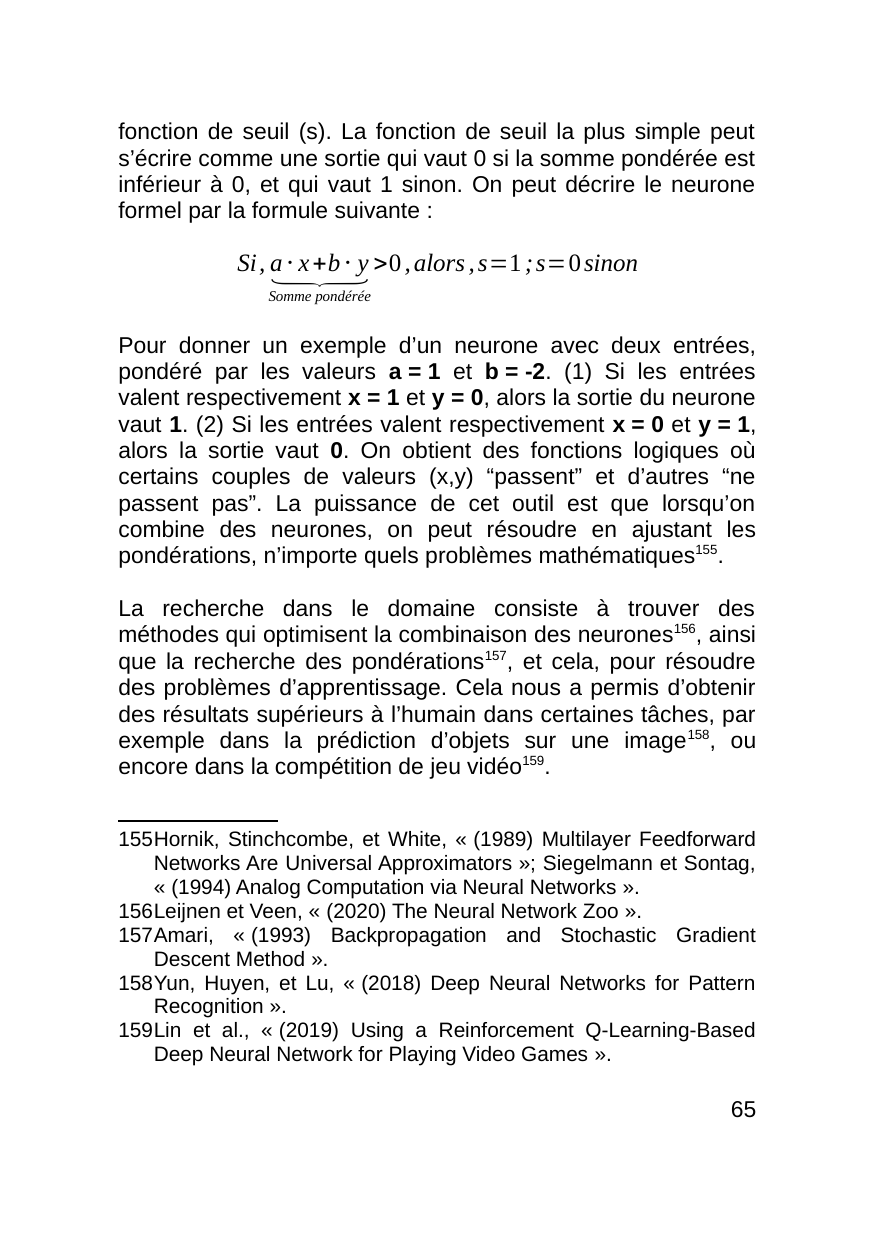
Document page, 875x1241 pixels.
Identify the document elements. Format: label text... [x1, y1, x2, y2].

text Yun, Huyen, et Lu, « (2018) Deep Neural Networks for Pattern Recognition ». [118, 970, 756, 1018]
text fonction de seuil (s). La fonction de seuil la plus simple peut s’écrire comme une sortie qui vaut 0 si la somme pondérée est inférieur à 0, et qui vaut 1 sinon. On peut décrire le neurone formel par la formule suivante : [118, 118, 756, 223]
text Amari, « (1993) Backpropagation and Stochastic Gradient Descent Method ». [118, 922, 756, 970]
text Leijnen et Veen, « (2020) The Neural Network Zoo ». [118, 898, 756, 922]
text Lin et al., « (2019) Using a Reinforcement Q-Learning-Based Deep Neural Network for Playing Video Games ». [118, 1018, 756, 1066]
text Pour donner un exemple d’un neurone avec deux entrées, pondéré par les valeurs a = 1 et b = -2. (1) Si les entrées valent respectivement x = 1 et y = 0, alors la sortie du neurone vaut 1. (2) Si les entrées valent respectivement x = 0 et y = 1, alors la sortie vaut 0. On obtient des fonctions logiques où certains couples de valeurs (x,y) “passent” et d’autres “ne passent pas”. La puissance de cet outil est que lorsqu’on combine des neurones, on peut résoudre en ajustant les pondérations, n’importe quels problèmes mathématiques. [118, 332, 756, 569]
text La recherche dans le domaine consiste à trouver des méthodes qui optimisent la combinaison des neurones, ainsi que la recherche des pondérations, et cela, pour résoudre des problèmes d’apprentissage. Cela nous a permis d’obtenir des résultats supérieurs à l’humain dans certaines tâches, par exemple dans la prédiction d’objets sur une image, ou encore dans la compétition de jeu vidéo. [118, 595, 756, 779]
text Hornik, Stinchcombe, et White, « (1989) Multilayer Feedforward Networks Are Universal Approximators »; Siegelmann et Sontag, « (1994) Analog Computation via Neural Networks ». [118, 827, 756, 898]
